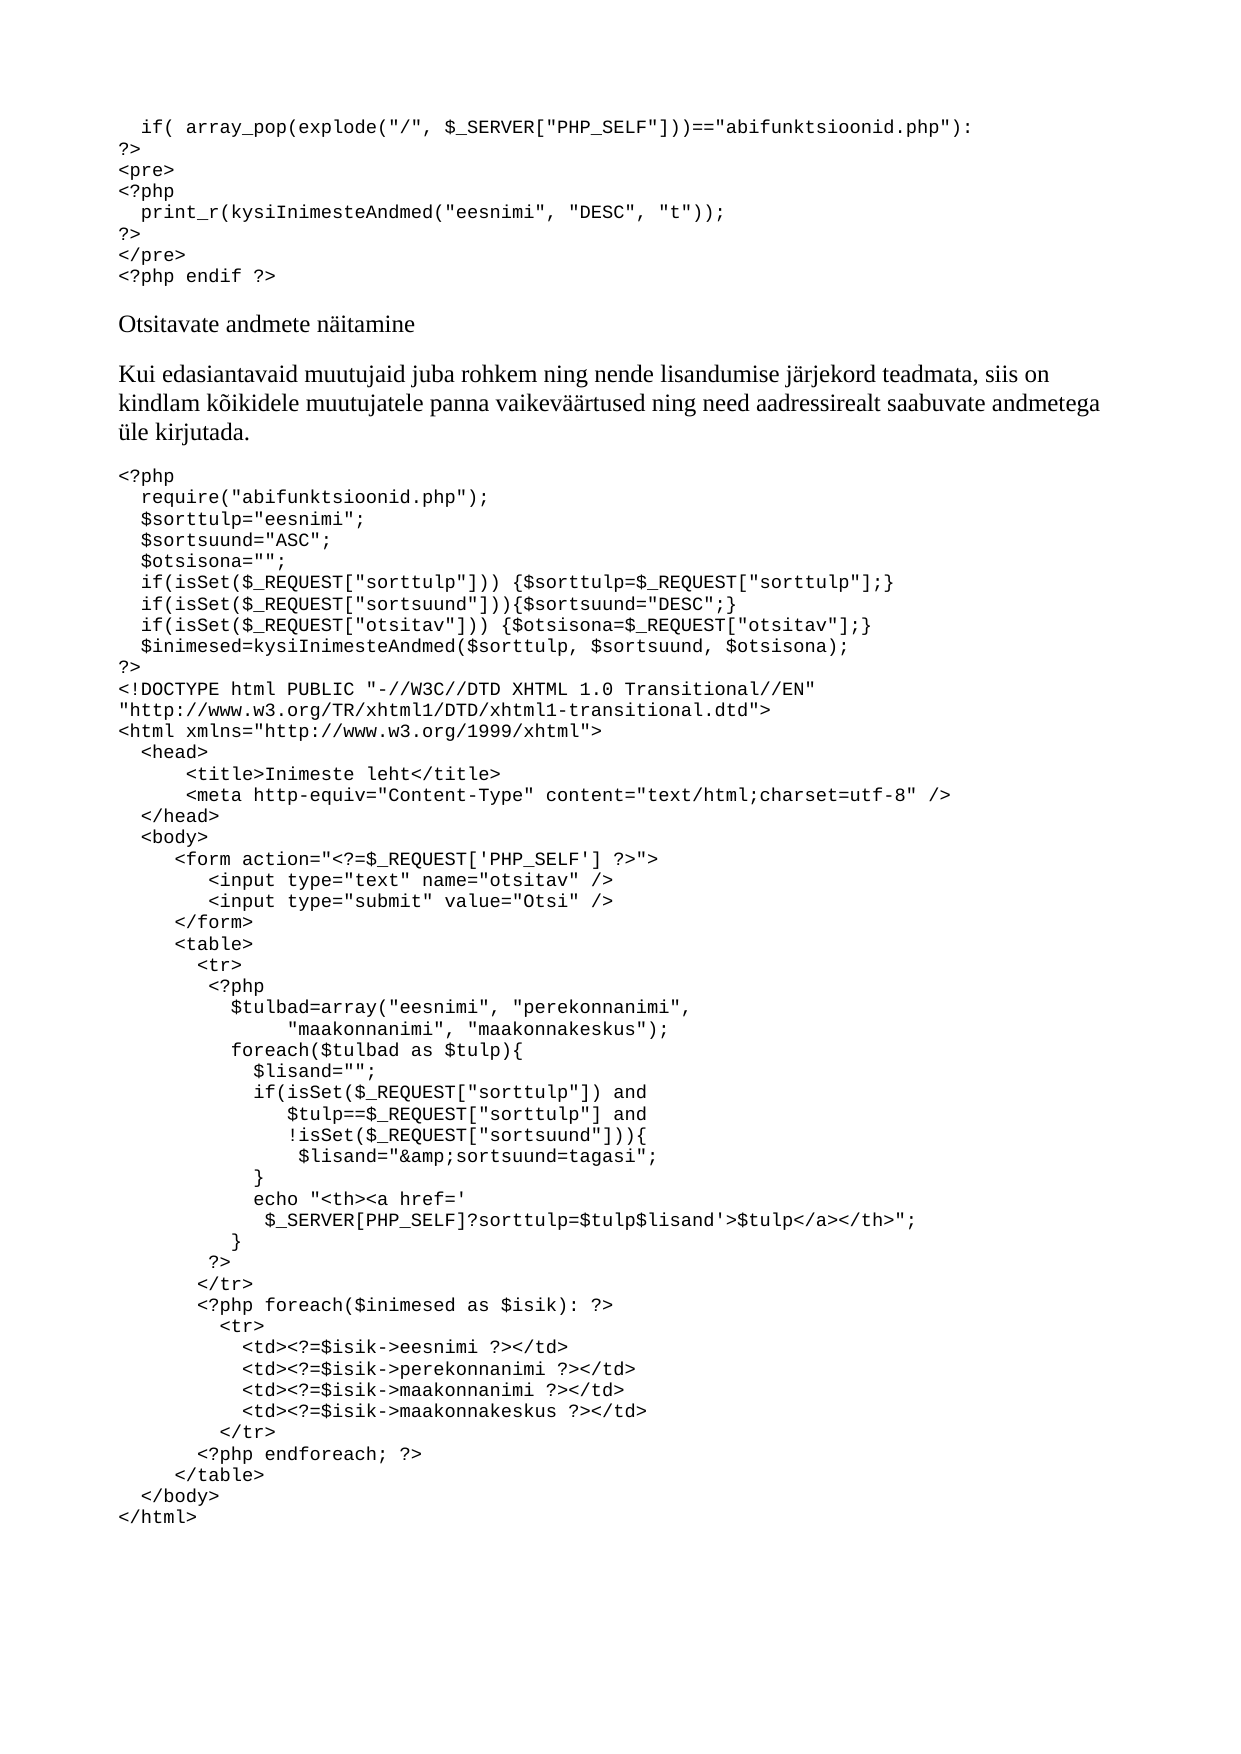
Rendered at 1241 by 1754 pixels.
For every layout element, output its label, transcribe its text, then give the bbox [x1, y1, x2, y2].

text ?> [118, 1253, 1122, 1274]
text $inimesed=kysiInimesteAndmed($sorttulp, $sortsuund, $otsisona); [118, 637, 1122, 658]
text <title>Inimeste leht</title> [118, 764, 1122, 786]
text <td><?=$isik->maakonnakeskus ?></td> [118, 1402, 1122, 1423]
text $tulbad=array("eesnimi", "perekonnanimi", [118, 998, 1122, 1019]
text ?> [118, 139, 1122, 161]
text <pre> [118, 161, 1122, 182]
text "http://www.w3.org/TR/xhtml1/DTD/xhtml1-transitional.dtd"> [118, 701, 1122, 722]
text print_r(kysiInimesteAndmed("eesnimi", "DESC", "t")); [118, 203, 1122, 224]
text $_SERVER[PHP_SELF]?sorttulp=$tulp$lisand'>$tulp</a></th>"; [118, 1211, 1122, 1232]
text <meta http-equiv="Content-Type" content="text/html;charset=utf-8" /> [118, 786, 1122, 807]
text <input type="submit" value="Otsi" /> [118, 892, 1122, 913]
text foreach($tulbad as $tulp){ [118, 1041, 1122, 1062]
text $otsisona=""; [118, 552, 1122, 573]
text </html> [118, 1508, 1122, 1529]
text $tulp==$_REQUEST["sorttulp"] and [118, 1104, 1122, 1126]
text <td><?=$isik->maakonnanimi ?></td> [118, 1381, 1122, 1402]
text !isSet($_REQUEST["sortsuund"])){ [118, 1126, 1122, 1147]
text <?php endif ?> [118, 267, 1122, 288]
text } [118, 1168, 1122, 1189]
text <table> [118, 934, 1122, 956]
text <td><?=$isik->eesnimi ?></td> [118, 1338, 1122, 1359]
text $sorttulp="eesnimi"; [118, 509, 1122, 531]
text "maakonnanimi", "maakonnakeskus"); [118, 1019, 1122, 1041]
text <tr> [118, 1317, 1122, 1338]
text $lisand=""; [118, 1062, 1122, 1083]
text Otsitavate andmete näitamine [118, 309, 1122, 338]
text if(isSet($_REQUEST["sortsuund"])){$sortsuund="DESC";} [118, 594, 1122, 616]
text <body> [118, 828, 1122, 849]
text $lisand="&amp;sortsuund=tagasi"; [118, 1147, 1122, 1168]
text require("abifunktsioonid.php"); [118, 488, 1122, 509]
text echo "<th><a href=' [118, 1189, 1122, 1211]
text ?> [118, 658, 1122, 679]
text </tr> [118, 1423, 1122, 1444]
text </head> [118, 807, 1122, 828]
text <?php foreach($inimesed as $isik): ?> [118, 1296, 1122, 1317]
text ?> [118, 224, 1122, 246]
text Kui edasiantavaid muutujaid juba rohkem ning nende lisandumise järjekord teadmata, siis on kindlam kõikidele muutujatele panna vaikeväärtused ning need aadressirealt saabuvate andmetega üle kirjutada. [118, 359, 1122, 446]
text if( array_pop(explode("/", $_SERVER["PHP_SELF"]))=="abifunktsioonid.php"): [118, 118, 1122, 139]
text </pre> [118, 246, 1122, 267]
text </tr> [118, 1274, 1122, 1296]
text <form action="<?=$_REQUEST['PHP_SELF'] ?>"> [118, 849, 1122, 871]
text if(isSet($_REQUEST["sorttulp"])) {$sorttulp=$_REQUEST["sorttulp"];} [118, 573, 1122, 594]
text $sortsuund="ASC"; [118, 531, 1122, 552]
text <?php [118, 467, 1122, 488]
text <input type="text" name="otsitav" /> [118, 871, 1122, 892]
text <html xmlns="http://www.w3.org/1999/xhtml"> [118, 722, 1122, 743]
text <td><?=$isik->perekonnanimi ?></td> [118, 1359, 1122, 1381]
text <?php endforeach; ?> [118, 1444, 1122, 1466]
text if(isSet($_REQUEST["otsitav"])) {$otsisona=$_REQUEST["otsitav"];} [118, 616, 1122, 637]
text </table> [118, 1466, 1122, 1487]
text if(isSet($_REQUEST["sorttulp"]) and [118, 1083, 1122, 1104]
text <?php [118, 182, 1122, 203]
text <?php [118, 977, 1122, 998]
text <!DOCTYPE html PUBLIC "-//W3C//DTD XHTML 1.0 Transitional//EN" [118, 679, 1122, 701]
text </body> [118, 1487, 1122, 1508]
text } [118, 1232, 1122, 1253]
text <tr> [118, 956, 1122, 977]
text <head> [118, 743, 1122, 764]
text </form> [118, 913, 1122, 934]
